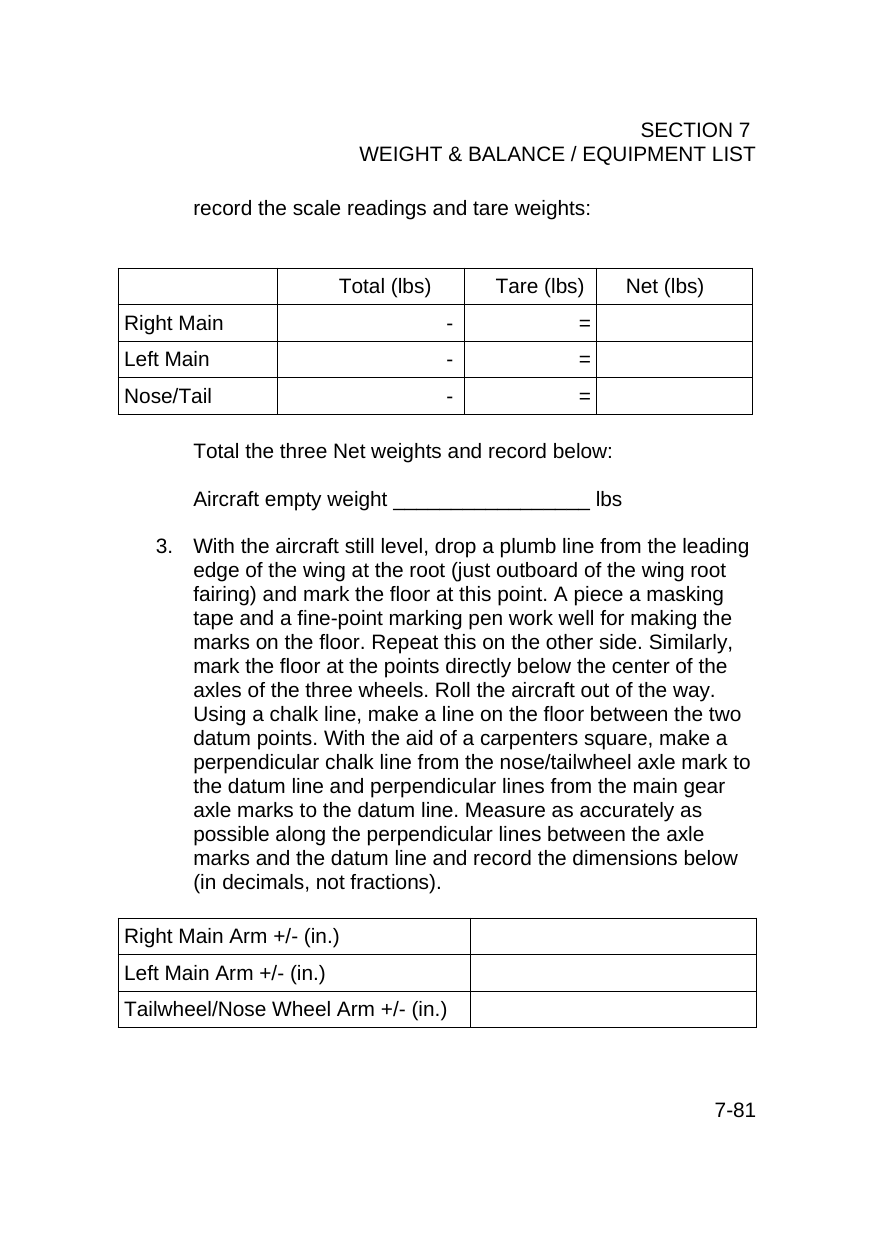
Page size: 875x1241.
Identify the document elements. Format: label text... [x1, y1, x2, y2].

table_cell [597, 378, 752, 413]
table_cell Left Main [119, 342, 277, 377]
table_cell = [465, 342, 596, 377]
table_header [119, 269, 277, 304]
table_header Tare (lbs) [465, 269, 596, 304]
list record the scale readings and tare weights: [156, 196, 756, 268]
list With the aircraft still level, drop a plumb line from the leading edge of the wing at the root (just outboard of the wing root fairing) and mark the floor at this point. A piece a masking tape and a fine-point marking pen work well for making the marks on the floor. Repeat this on the other side. Similarly, mark the floor at the points directly below the center of the axles of the three wheels. Roll the aircraft out of the way. Using a chalk line, make a line on the floor between the two datum points. With the aid of a carpenters square, make a perpendicular chalk line from the nose/tailwheel axle mark to the datum line and perpendicular lines from the main gear axle marks to the datum line. Measure as accurately as possible along the perpendicular lines between the axle marks and the datum line and record the dimensions below (in decimals, not fractions). [156, 534, 756, 918]
table_header Right Main Arm +/- (in.) [119, 919, 470, 954]
table_header [471, 919, 756, 954]
table_cell [471, 955, 756, 991]
table_cell Left Main Arm +/- (in.) [119, 955, 470, 991]
table_cell [597, 342, 752, 377]
table_cell = [465, 378, 596, 413]
table_cell [597, 305, 752, 341]
table_cell = [465, 305, 596, 341]
table_cell Tailwheel/Nose Wheel Arm +/- (in.) [119, 992, 470, 1027]
table_header Net (lbs) [597, 269, 752, 304]
table_cell Right Main [119, 305, 277, 341]
table_cell Nose/Tail [119, 378, 277, 413]
list Total the three Net weights and record below: [193, 438, 756, 462]
list Aircraft empty weight _________________ lbs [156, 486, 756, 510]
table_header Total (lbs) [278, 269, 464, 304]
table_cell - [278, 378, 464, 413]
table_cell - [278, 342, 464, 377]
table_cell - [278, 305, 464, 341]
table_cell [471, 992, 756, 1027]
